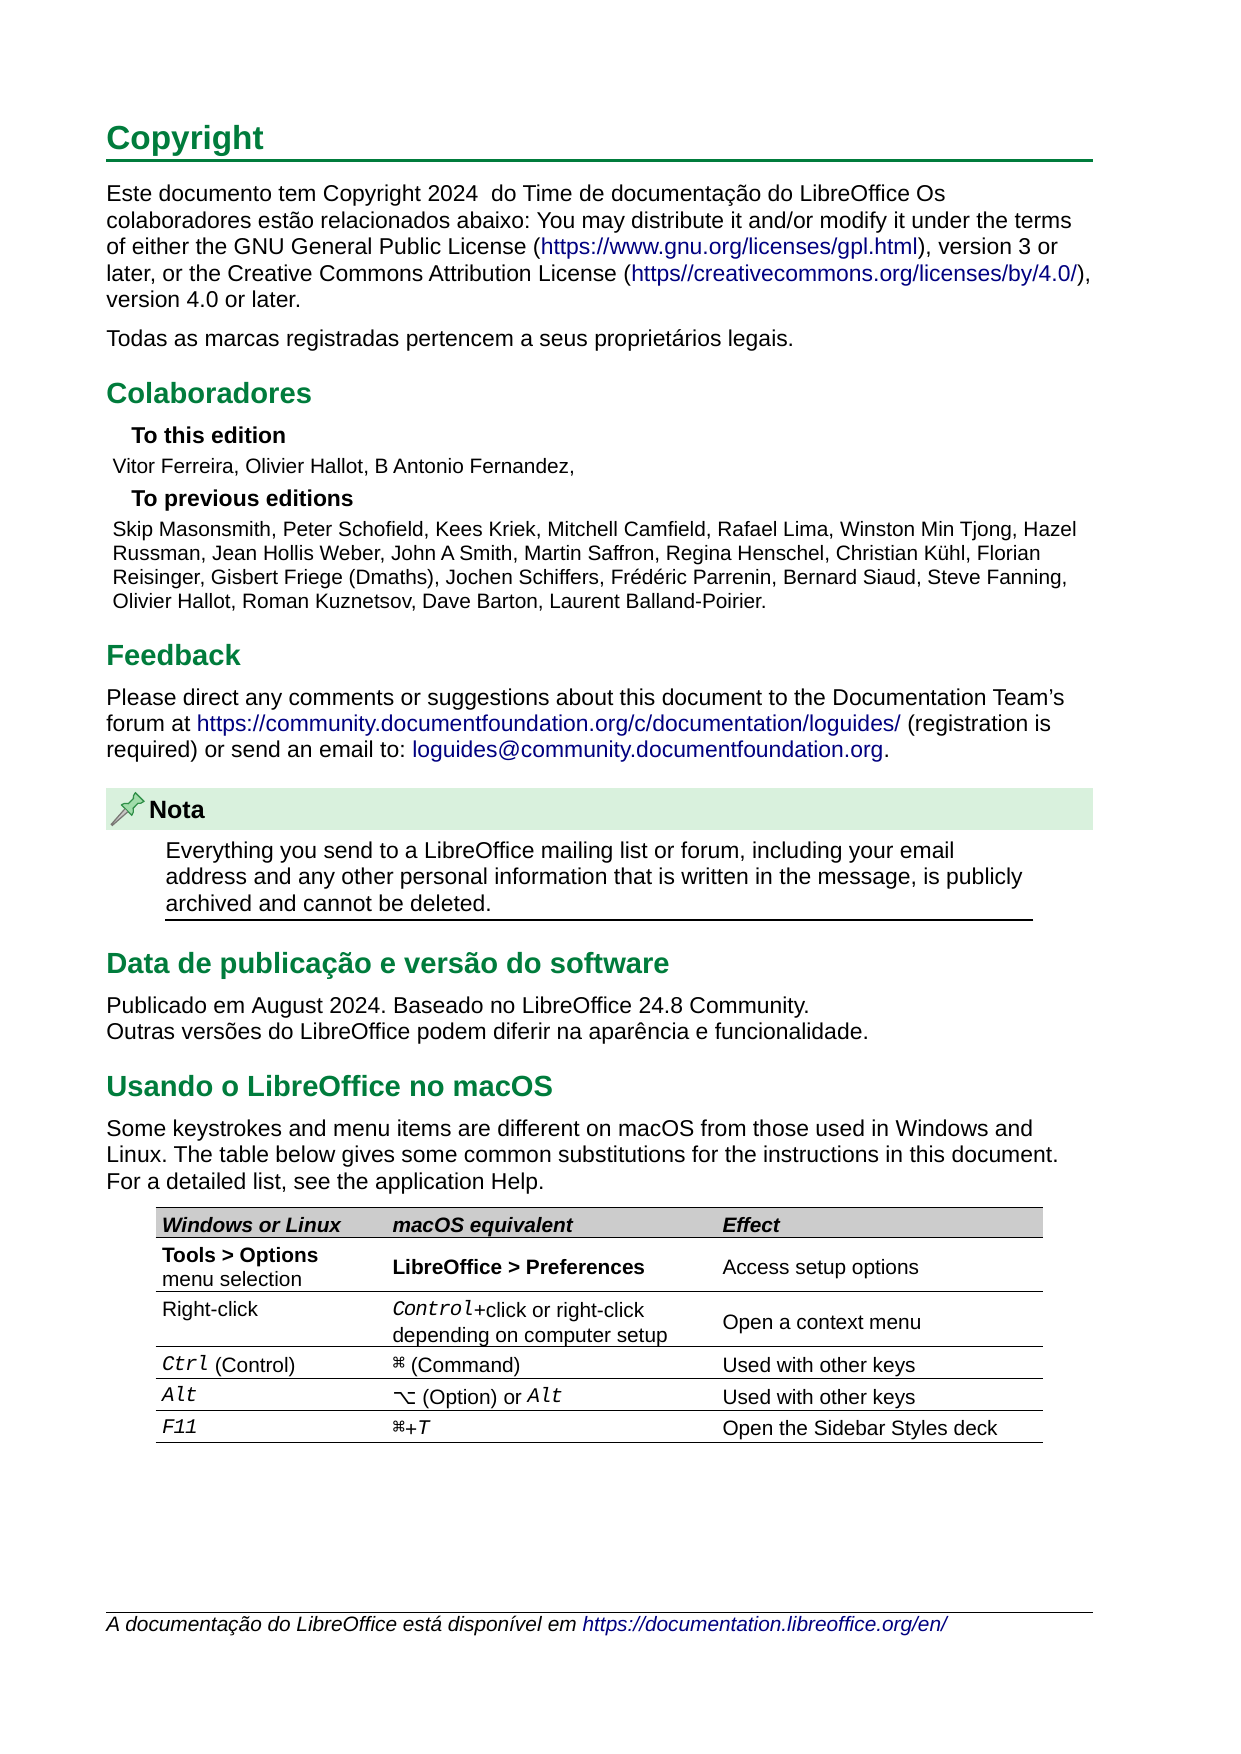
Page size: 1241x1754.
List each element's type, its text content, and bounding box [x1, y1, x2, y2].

table_cell ⌥ (Option) or Alt [386, 1379, 716, 1410]
text Todas as marcas registradas pertencem a seus proprietários legais. [106, 325, 1093, 351]
table_header Effect [716, 1208, 1043, 1237]
text Skip Masonsmith, Peter Schofield, Kees Kriek, Mitchell Camfield, Rafael Lima, Winston Min Tjong, Hazel Russman, Jean Hollis Weber, John A Smith, Martin Saffron, Regina Henschel, Christian Kühl, Florian Reisinger, Gisbert Friege (Dmaths), Jochen Schiffers, Frédéric Parrenin, Bernard Siaud, Steve Fanning, Olivier Hallot, Roman Kuznetsov, Dave Barton, Laurent Balland-Poirier. [112, 517, 1086, 613]
text To previous editions [131, 484, 1093, 511]
text Please direct any comments or suggestions about this document to the Documentation Team’s forum at https://community.documentfoundation.org/c/documentation/loguides/ (registration is required) or send an email to: loguides@community.documentfoundation.org. [106, 684, 1093, 763]
table_cell Alt [156, 1379, 386, 1410]
text Este documento tem Copyright 2024 do Time de documentação do LibreOffice Os colaboradores estão relacionados abaixo: You may distribute it and/or modify it under the terms of either the GNU General Public License (https://www.gnu.org/licenses/gpl.html), version 3 or later, or the Creative Commons Attribution License (https//creativecommons.org/licenses/by/4.0/), version 4.0 or later. [106, 180, 1093, 312]
table_cell Used with other keys [716, 1347, 1043, 1378]
table_cell Open a context menu [716, 1292, 1043, 1346]
table_header Windows or Linux [156, 1208, 386, 1237]
subtitle Copyright [106, 118, 1093, 159]
table_cell Control+click or right-click depending on computer setup [386, 1292, 716, 1346]
subtitle Data de publicação e versão do software [106, 946, 1093, 979]
table_cell Tools > Options menu selection [156, 1238, 386, 1291]
subtitle Feedback [106, 638, 1093, 671]
table_cell Used with other keys [716, 1379, 1043, 1410]
table_header macOS equivalent [386, 1208, 716, 1237]
text Some keystrokes and menu items are different on macOS from those used in Windows and Linux. The table below gives some common substitutions for the instructions in this document. For a detailed list, see the application Help. [106, 1115, 1093, 1194]
table_cell Ctrl (Control) [156, 1347, 386, 1378]
subtitle Colaboradores [106, 376, 1093, 409]
table_cell Access setup options [716, 1238, 1043, 1291]
table_cell ⌘+T [386, 1411, 716, 1442]
subtitle Nota [148, 788, 1093, 830]
text Everything you send to a LibreOffice mailing list or forum, including your email address and any other personal information that is written in the message, is publicly archived and cannot be deleted. [165, 837, 1033, 919]
table_cell LibreOffice > Preferences [386, 1238, 716, 1291]
table_cell Open the Sidebar Styles deck [716, 1411, 1043, 1442]
text Vitor Ferreira, Olivier Hallot, B Antonio Fernandez, [112, 454, 1086, 478]
text To this edition [131, 422, 1093, 448]
subtitle Usando o LibreOffice no macOS [106, 1069, 1093, 1103]
table_cell Right-click [156, 1292, 386, 1346]
table_cell ⌘ (Command) [386, 1347, 716, 1378]
table_cell F11 [156, 1411, 386, 1442]
text Publicado em Agosto de 2024. Baseado no LibreOffice 24.8 Community. Outras versões do LibreOffice podem diferir na aparência e funcionalidade. [106, 992, 1093, 1044]
